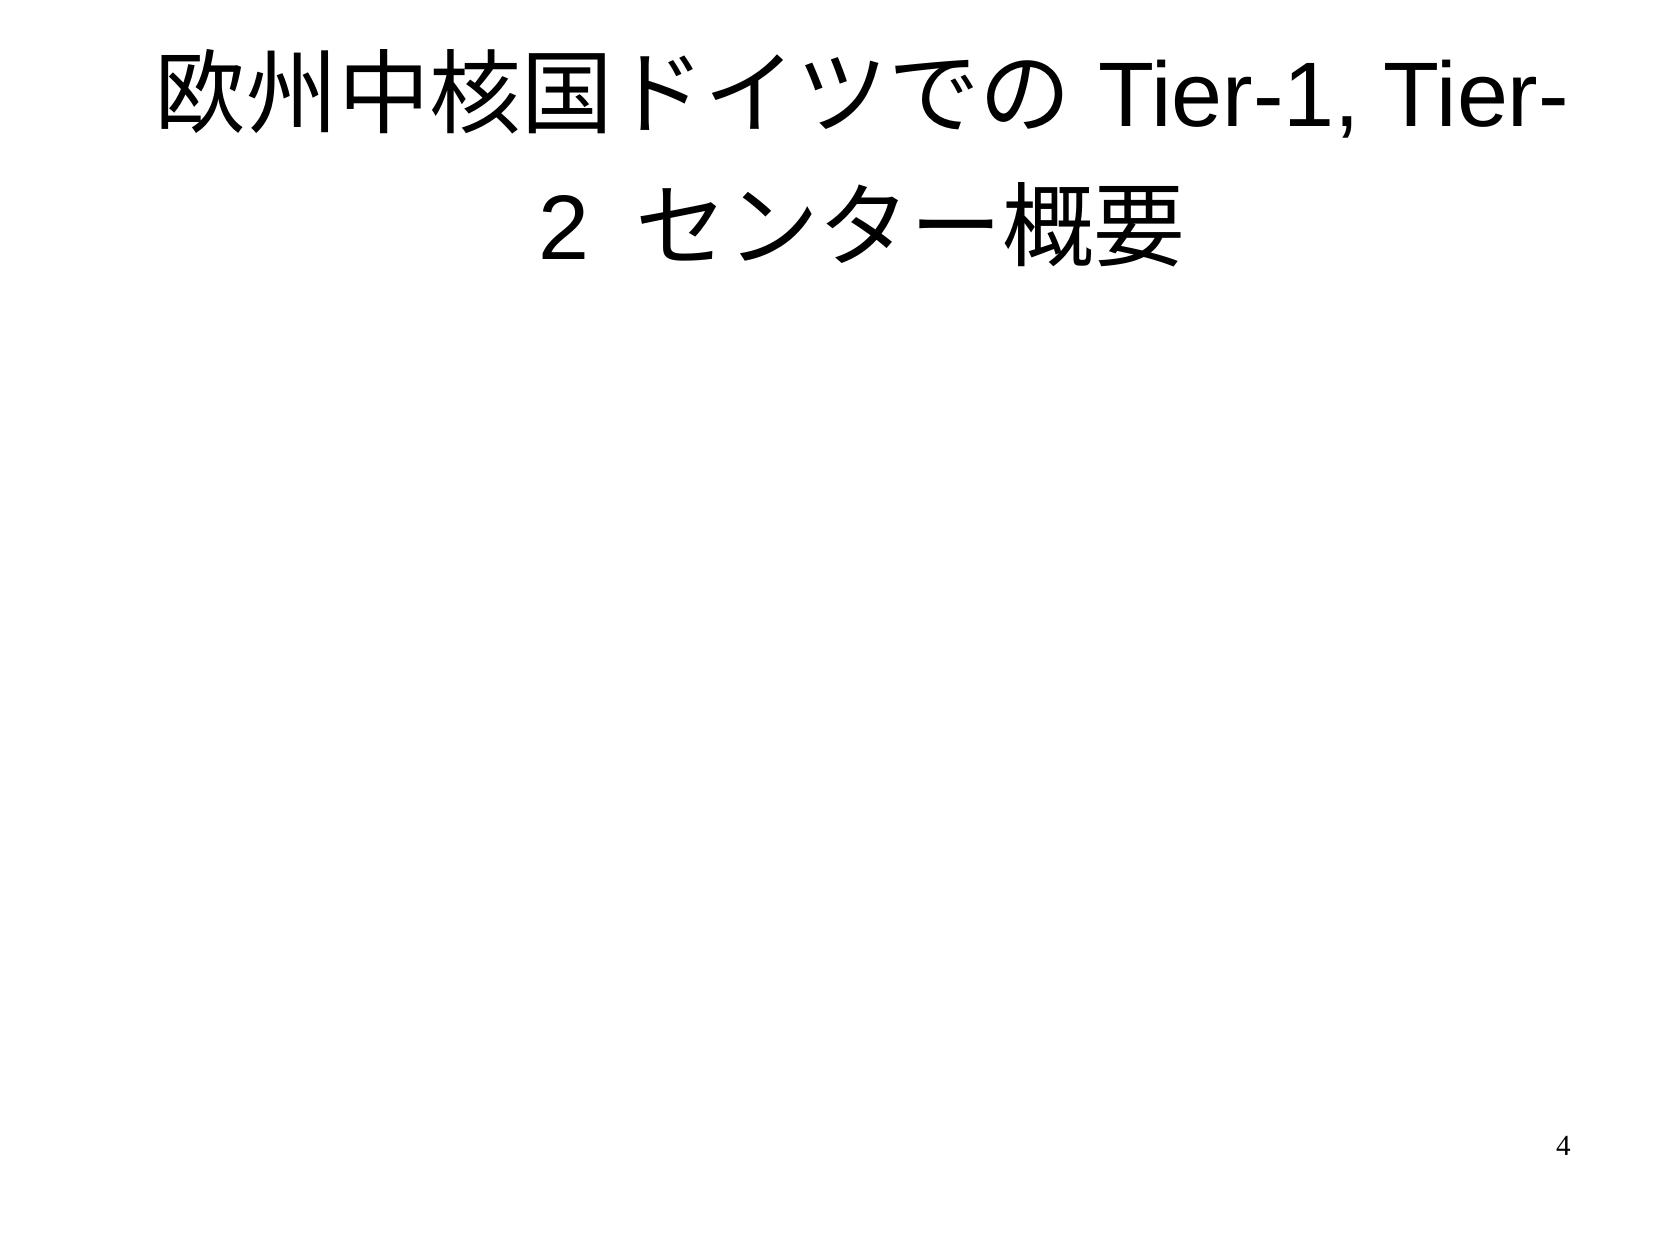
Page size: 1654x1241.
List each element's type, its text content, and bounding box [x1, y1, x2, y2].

title 欧州中核国ドイツでのTier-1, Tier-2 センター概要 [82, 35, 1571, 271]
